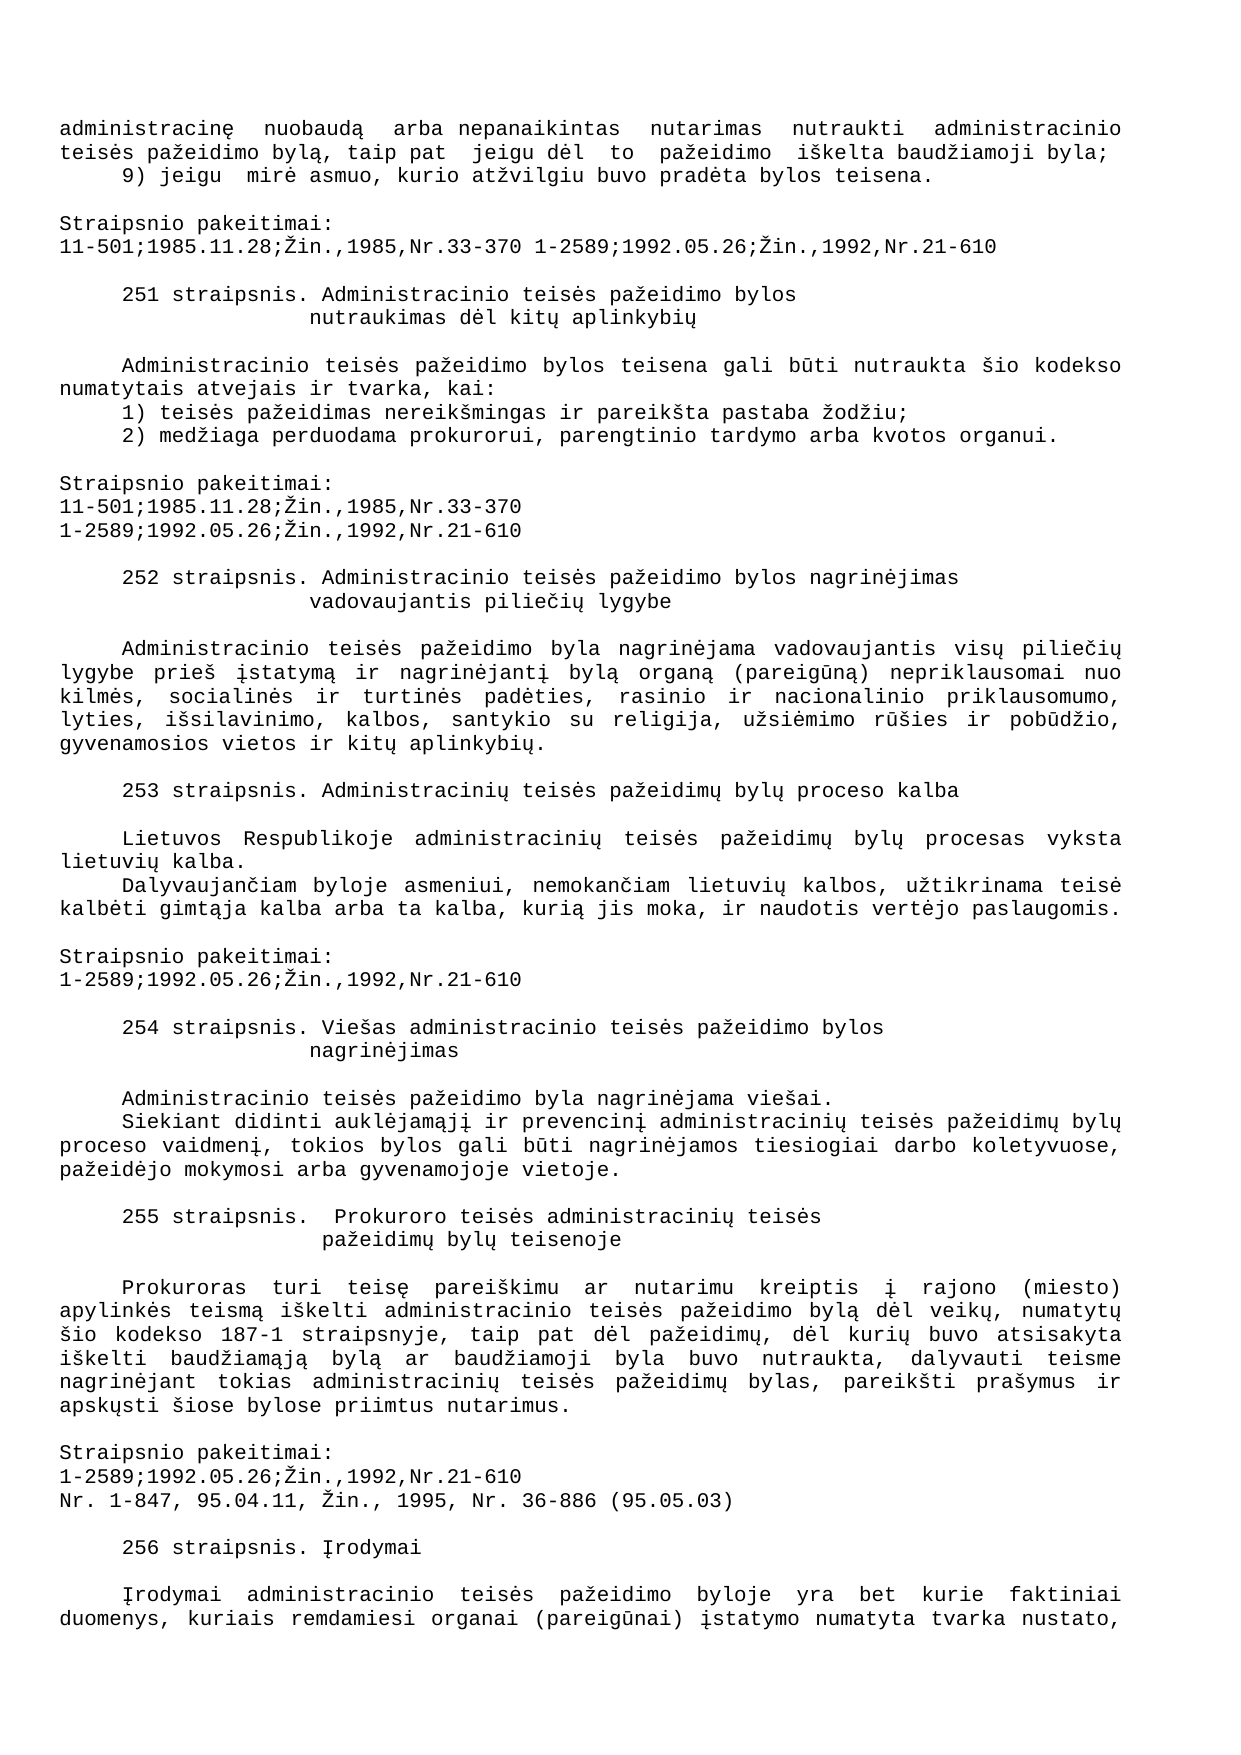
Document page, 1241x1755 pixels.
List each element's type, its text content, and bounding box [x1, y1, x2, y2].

text 256 straipsnis. Įrodymai [59, 1537, 1122, 1561]
text Dalyvaujančiam byloje asmeniui, nemokančiam lietuvių kalbos, užtikrinama teisė kalbėti gimtąja kalba arba ta kalba, kurią jis moka, ir naudotis vertėjo paslaugomis. [59, 875, 1122, 922]
text 11-501;1985.11.28;Žin.,1985,Nr.33-370 1-2589;1992.05.26;Žin.,1992,Nr.21-610 [59, 236, 1122, 260]
text Lietuvos Respublikoje administracinių teisės pažeidimų bylų procesas vyksta lietuvių kalba. [59, 827, 1122, 875]
text 11-501;1985.11.28;Žin.,1985,Nr.33-370 [59, 496, 1122, 520]
text Administracinio teisės pažeidimo byla nagrinėjama vadovaujantis visų piliečių lygybe prieš įstatymą ir nagrinėjantį bylą organą (pareigūną) nepriklausomai nuo kilmės, socialinės ir turtinės padėties, rasinio ir nacionalinio priklausomumo, lyties, išsilavinimo, kalbos, santykio su religija, užsiėmimo rūšies ir pobūdžio, gyvenamosios vietos ir kitų aplinkybių. [59, 638, 1122, 757]
text 1) teisės pažeidimas nereikšmingas ir pareikšta pastaba žodžiu; [59, 402, 1122, 426]
text Straipsnio pakeitimai: [59, 1442, 1122, 1466]
text nagrinėjimas [59, 1040, 1122, 1064]
text vadovaujantis piliečių lygybe [59, 591, 1122, 615]
text Siekiant didinti auklėjamąjį ir prevencinį administracinių teisės pažeidimų bylų proceso vaidmenį, tokios bylos gali būti nagrinėjamos tiesiogiai darbo koletyvuose, pažeidėjo mokymosi arba gyvenamojoje vietoje. [59, 1111, 1122, 1182]
text 252 straipsnis. Administracinio teisės pažeidimo bylos nagrinėjimas [59, 567, 1122, 591]
text 1-2589;1992.05.26;Žin.,1992,Nr.21-610 [59, 1466, 1122, 1489]
text Nr. 1-847, 95.04.11, Žin., 1995, Nr. 36-886 (95.05.03) [59, 1489, 1122, 1513]
text 2) medžiaga perduodama prokurorui, parengtinio tardymo arba kvotos organui. [59, 426, 1122, 449]
text 9) jeigu mirė asmuo, kurio atžvilgiu buvo pradėta bylos teisena. [59, 165, 1122, 189]
text 255 straipsnis. Prokuroro teisės administracinių teisės [59, 1206, 1122, 1229]
text 1-2589;1992.05.26;Žin.,1992,Nr.21-610 [59, 520, 1122, 544]
text Įrodymai administracinio teisės pažeidimo byloje yra bet kurie faktiniai duomenys, kuriais remdamiesi organai (pareigūnai) įstatymo numatyta tvarka nustato, [59, 1584, 1122, 1631]
text Straipsnio pakeitimai: [59, 473, 1122, 496]
text 254 straipsnis. Viešas administracinio teisės pažeidimo bylos [59, 1017, 1122, 1040]
text 251 straipsnis. Administracinio teisės pažeidimo bylos [59, 284, 1122, 307]
text Administracinio teisės pažeidimo byla nagrinėjama viešai. [59, 1088, 1122, 1111]
text pažeidimų bylų teisenoje [59, 1229, 1122, 1253]
text 253 straipsnis. Administracinių teisės pažeidimų bylų proceso kalba [59, 780, 1122, 804]
text Administracinio teisės pažeidimo bylos teisena gali būti nutraukta šio kodekso numatytais atvejais ir tvarka, kai: [59, 354, 1122, 402]
text Straipsnio pakeitimai: [59, 213, 1122, 236]
text Prokuroras turi teisę pareiškimu ar nutarimu kreiptis į rajono (miesto) apylinkės teismą iškelti administracinio teisės pažeidimo bylą dėl veikų, numatytų šio kodekso 187-1 straipsnyje, taip pat dėl pažeidimų, dėl kurių buvo atsisakyta iškelti baudžiamąją bylą ar baudžiamoji byla buvo nutraukta, dalyvauti teisme nagrinėjant tokias administracinių teisės pažeidimų bylas, pareikšti prašymus ir apskųsti šiose bylose priimtus nutarimus. [59, 1277, 1122, 1419]
text administracinę nuobaudą arba nepanaikintas nutarimas nutraukti administracinio teisės pažeidimo bylą, taip pat jeigu dėl to pažeidimo iškelta baudžiamoji byla; [59, 118, 1122, 165]
text Straipsnio pakeitimai: [59, 946, 1122, 969]
text 1-2589;1992.05.26;Žin.,1992,Nr.21-610 [59, 969, 1122, 993]
text nutraukimas dėl kitų aplinkybių [59, 307, 1122, 331]
